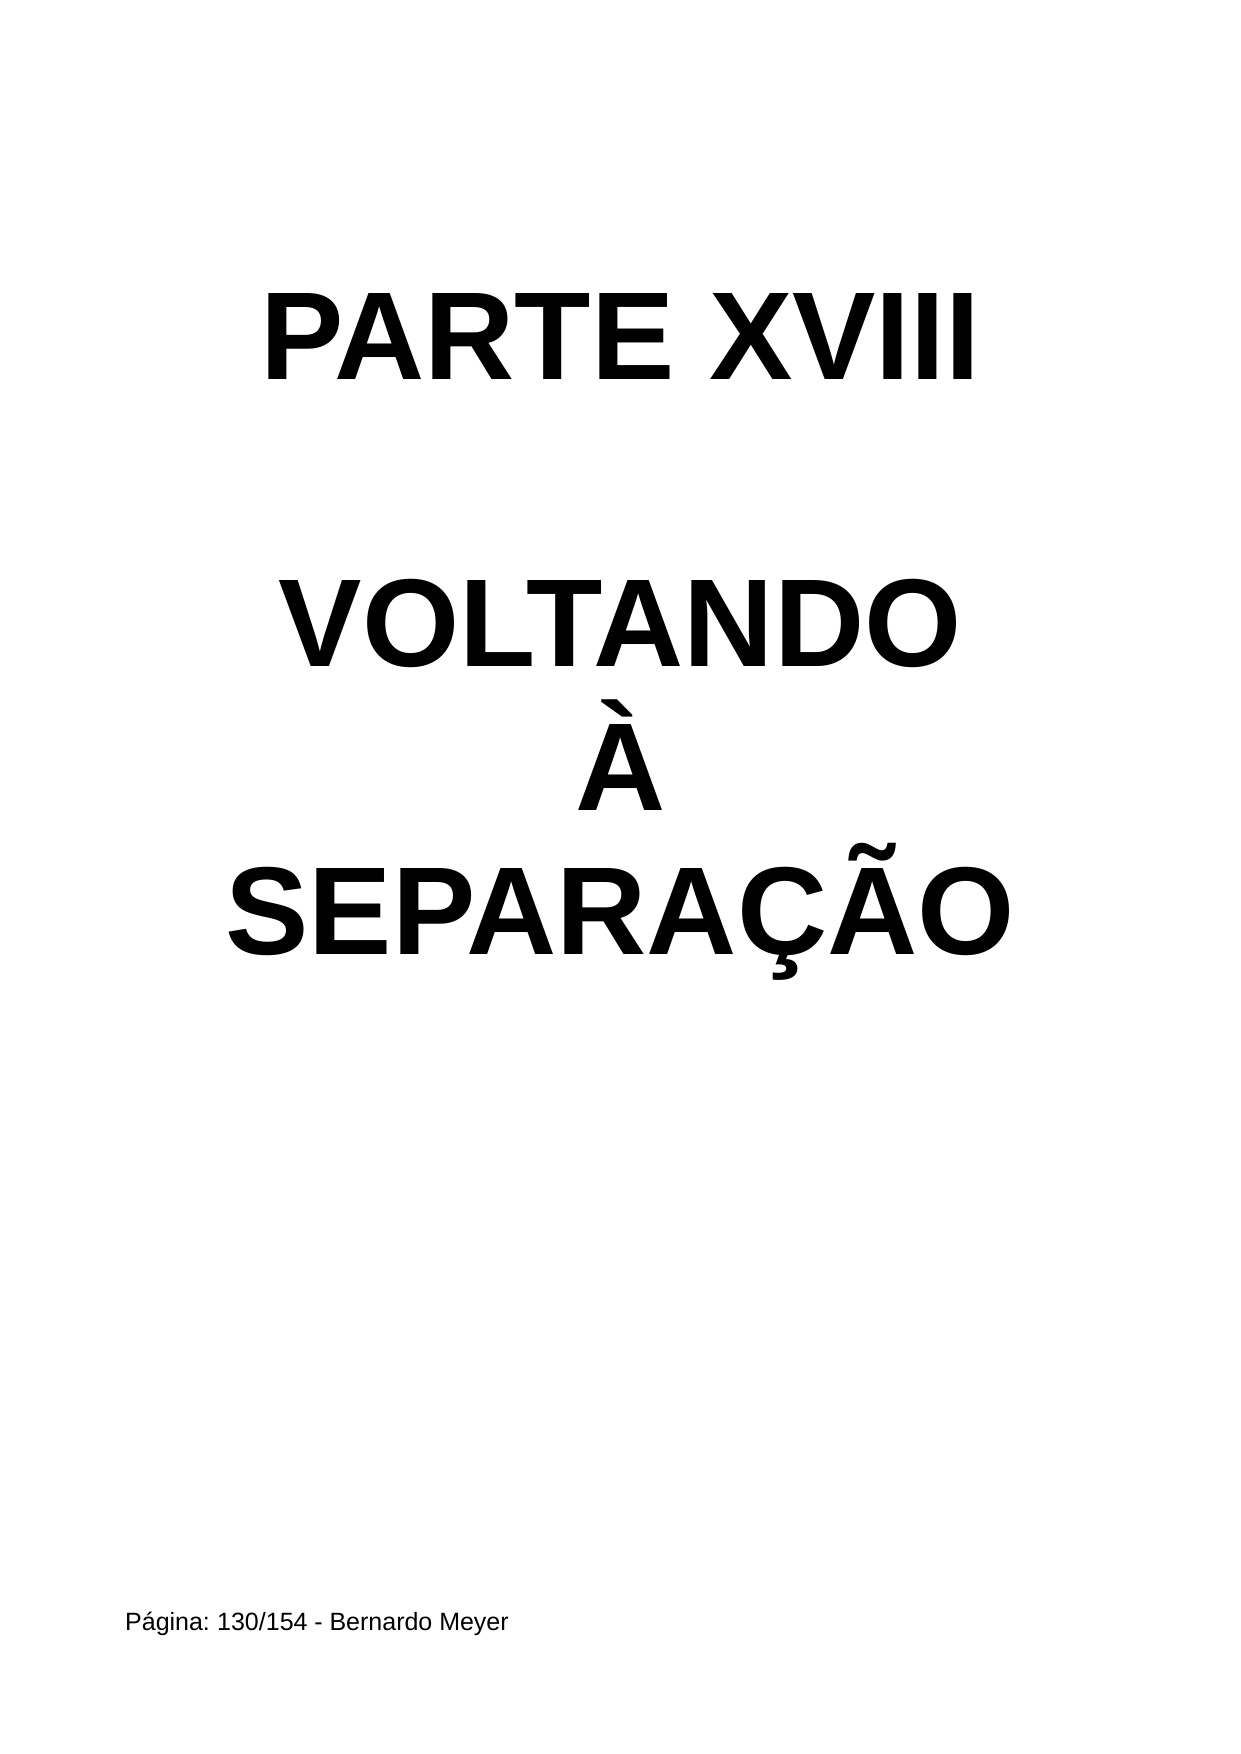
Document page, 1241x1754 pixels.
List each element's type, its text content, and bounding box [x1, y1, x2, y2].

text PARTE XVIII VOLTANDO À SEPARAÇÃO [118, 118, 1122, 1038]
